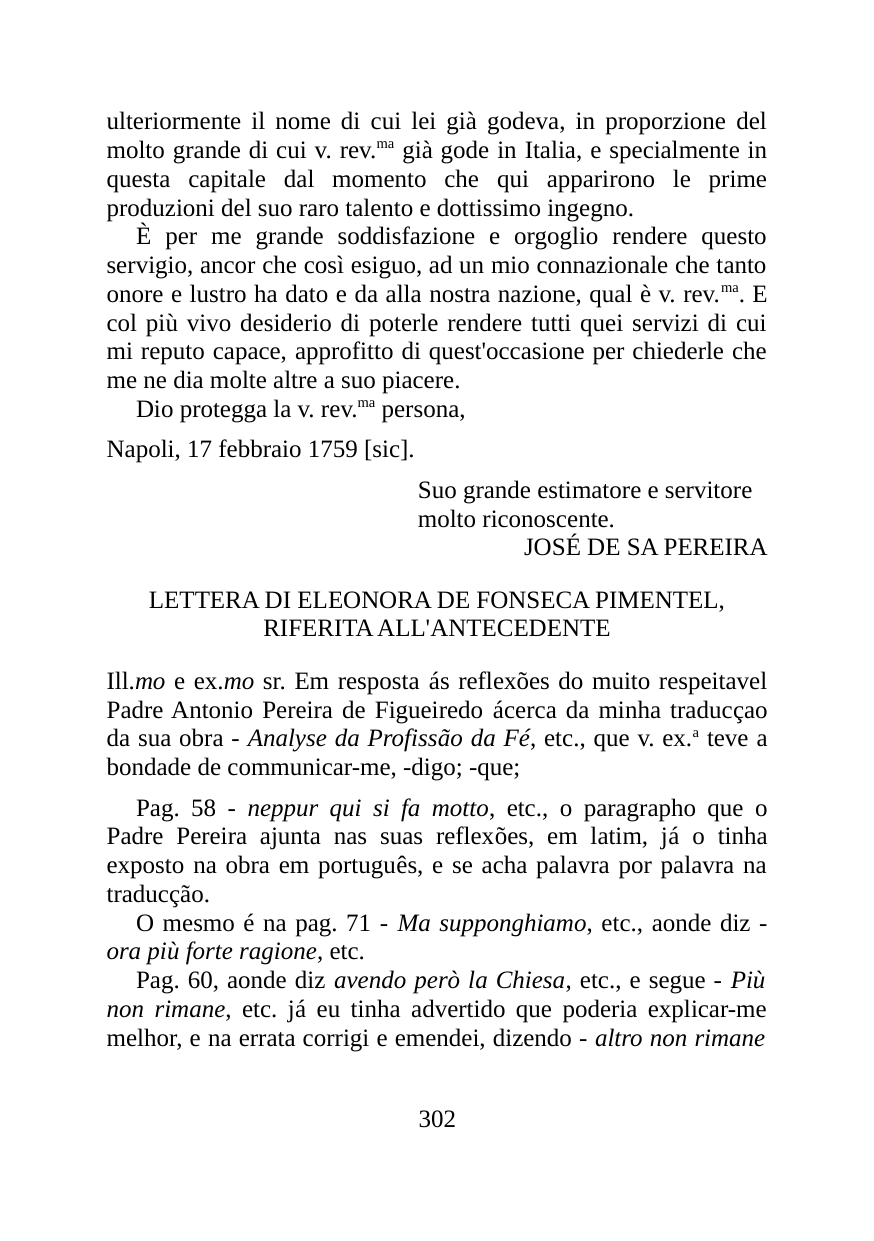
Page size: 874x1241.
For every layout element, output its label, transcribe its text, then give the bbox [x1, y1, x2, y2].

text JOSÉ DE SA PEREIRA [106, 532, 768, 561]
text molto riconoscente. [418, 504, 768, 532]
text ulteriormente il nome di cui lei già godeva, in proporzione del molto grande di cui v. rev.ma già gode in Italia, e specialmente in questa capitale dal momento che qui apparirono le prime produzioni del suo raro talento e dottissimo ingegno. [106, 106, 768, 221]
text Suo grande estimatore e servitore [418, 475, 768, 504]
text Napoli, 17 febbraio 1759 [sic]. [106, 434, 768, 463]
text Ill.mo e ex.mo sr. Em resposta ás reflexões do muito respeitavel Padre Antonio Pereira de Figueiredo ácerca da minha traducçao da sua obra - Analyse da Profissão da Fé, etc., que v. ex.a teve a bondade de communicar-me, -digo; -que; [106, 666, 768, 781]
text Dio protegga la v. rev.ma persona, [106, 394, 768, 423]
text Pag. 58 - neppur qui si fa motto, etc., o paragrapho que o Padre Pereira ajunta nas suas reflexões, em latim, já o tinha exposto na obra em português, e se acha palavra por palavra na traducção. [106, 793, 768, 908]
text È per me grande soddisfazione e orgoglio rendere questo servigio, ancor che così esiguo, ad un mio connazionale che tanto onore e lustro ha dato e da alla nostra nazione, qual è v. rev.ma. E col più vivo desiderio di poterle rendere tutti quei servizi di cui mi reputo capace, approfitto di quest'occasione per chiederle che me ne dia molte altre a suo piacere. [106, 221, 768, 394]
subtitle LETTERA DI ELEONORA DE FONSECA PIMENTEL, RIFERITA ALL'ANTECEDENTE [106, 585, 768, 642]
text Pag. 60, aonde diz avendo però la Chiesa, etc., e segue - Più non rimane, etc. já eu tinha advertido que poderia explicar-me melhor, e na errata corrigi e emendei, dizendo - altro non rimane [106, 965, 768, 1051]
text O mesmo é na pag. 71 - Ma supponghiamo, etc., aonde diz - ora più forte ragione, etc. [106, 908, 768, 965]
